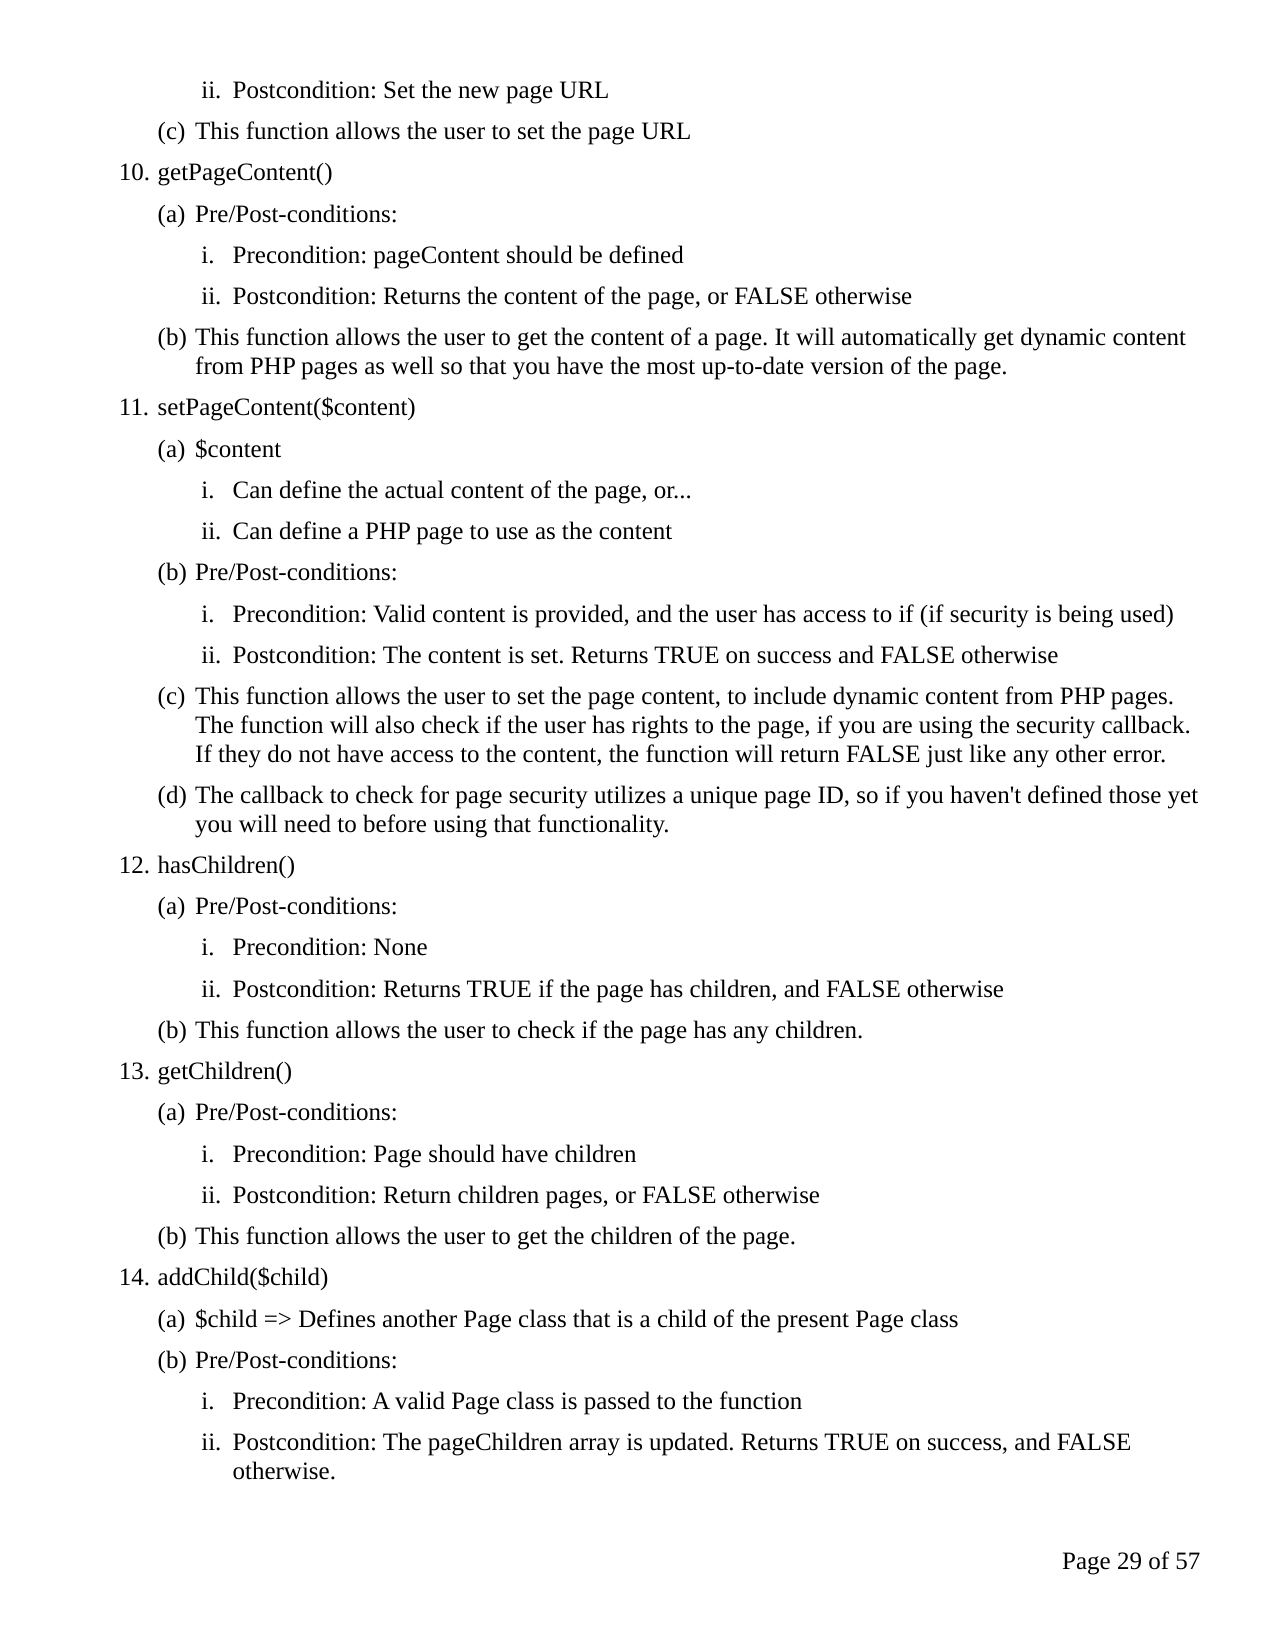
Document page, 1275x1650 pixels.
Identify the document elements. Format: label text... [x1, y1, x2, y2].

list addChild($child) [112, 1262, 1200, 1291]
list This function allows the user to check if the page has any children. [157, 1015, 1200, 1044]
list This function allows the user to get the content of a page. It will automatically get dynamic content from PHP pages as well so that you have the most up-to-date version of the page. [157, 322, 1200, 380]
list Pre/Post-conditions: [157, 891, 1200, 920]
list Precondition: A valid Page class is passed to the function [195, 1386, 1200, 1415]
list $child => Defines another Page class that is a child of the present Page class [157, 1304, 1200, 1332]
list This function allows the user to set the page content, to include dynamic content from PHP pages. The function will also check if the user has rights to the page, if you are using the security callback. If they do not have access to the content, the function will return FALSE just like any other error. [157, 681, 1200, 767]
list hasChildren() [112, 850, 1200, 879]
list Postcondition: The content is set. Returns TRUE on success and FALSE otherwise [195, 640, 1200, 669]
list getChildren() [112, 1056, 1200, 1085]
list Postcondition: Return children pages, or FALSE otherwise [195, 1180, 1200, 1209]
list Postcondition: Returns TRUE if the page has children, and FALSE otherwise [195, 974, 1200, 1002]
list Pre/Post-conditions: [157, 1097, 1200, 1126]
list The callback to check for page security utilizes a unique page ID, so if you haven't defined those yet you will need to before using that functionality. [157, 780, 1200, 837]
list Postcondition: The pageChildren array is updated. Returns TRUE on success, and FALSE otherwise. [195, 1427, 1200, 1485]
list Precondition: None [195, 932, 1200, 961]
list Postcondition: Returns the content of the page, or FALSE otherwise [195, 281, 1200, 310]
list Pre/Post-conditions: [157, 1345, 1200, 1374]
list Precondition: pageContent should be defined [195, 240, 1200, 269]
list Can define the actual content of the page, or... [195, 475, 1200, 504]
list Precondition: Page should have children [195, 1139, 1200, 1167]
list Pre/Post-conditions: [157, 199, 1200, 227]
list Postcondition: Set the new page URL [195, 75, 1200, 104]
list setPageContent($content) [112, 392, 1200, 421]
list getPageContent() [112, 157, 1200, 186]
list Pre/Post-conditions: [157, 557, 1200, 586]
list This function allows the user to get the children of the page. [157, 1221, 1200, 1250]
list Precondition: Valid content is provided, and the user has access to if (if security is being used) [195, 599, 1200, 627]
list This function allows the user to set the page URL [157, 116, 1200, 145]
list $content [157, 434, 1200, 462]
list Can define a PHP page to use as the content [195, 516, 1200, 545]
